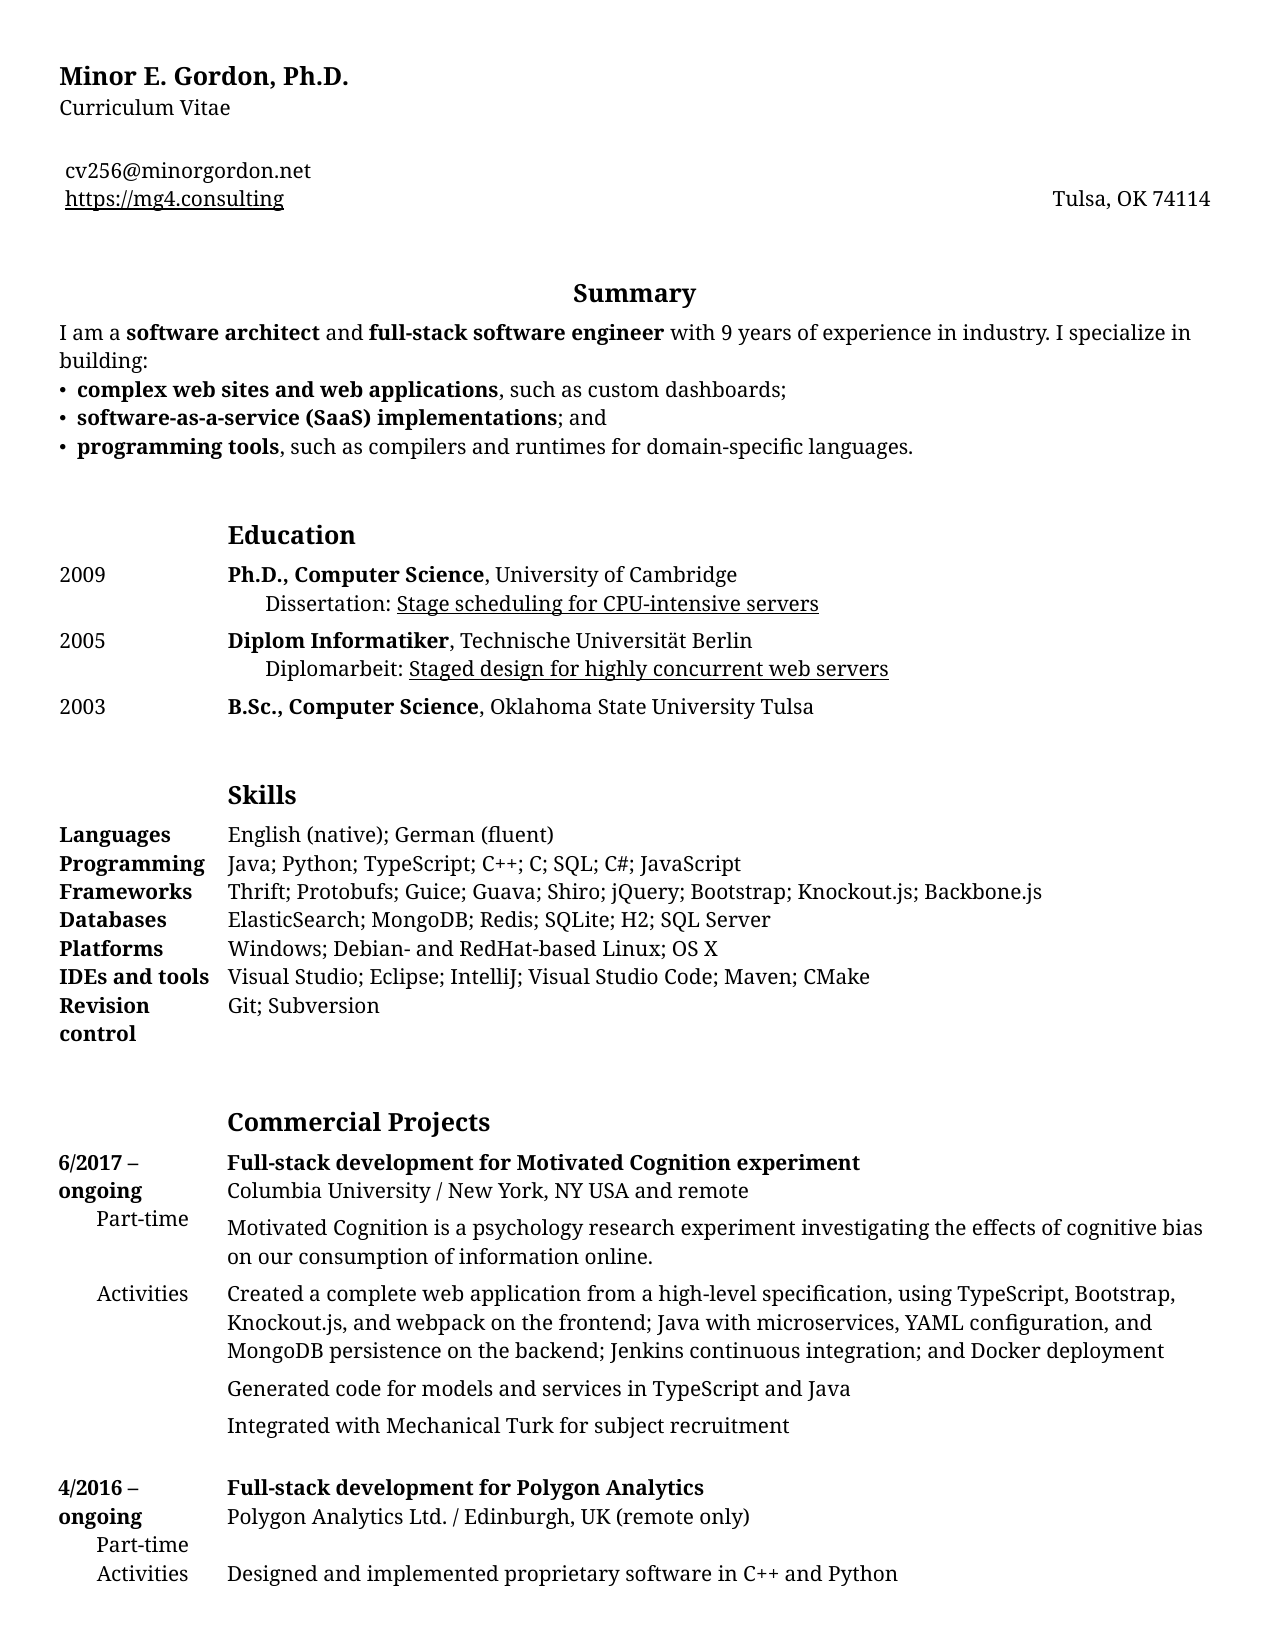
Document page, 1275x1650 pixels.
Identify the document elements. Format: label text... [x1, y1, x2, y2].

table_cell Platforms [59, 934, 228, 962]
table_cell 4/2016 – ongoing Part-time [58, 1474, 227, 1559]
table_cell Visual Studio; Eclipse; IntelliJ; Visual Studio Code; Maven; CMake [228, 963, 1217, 991]
text Curriculum Vitae [59, 93, 1216, 122]
table_cell IDEs and tools [59, 963, 228, 991]
table_cell Windows; Debian- and RedHat-based Linux; OS X [228, 934, 1217, 962]
table_cell Activities [58, 1559, 227, 1587]
table_header cv256@minorgordon.net https://mg4.consulting [59, 150, 637, 218]
table_cell Activities [58, 1279, 227, 1439]
table_cell Languages [59, 820, 228, 849]
table_cell 2003 [59, 692, 228, 720]
table_cell 2009 [59, 560, 228, 626]
table_cell 2005 [59, 626, 228, 692]
table_cell Java; Python; TypeScript; C++; C; SQL; C#; JavaScript [228, 849, 1217, 877]
table_header Summary [59, 275, 1217, 318]
table_cell 6/2017 – ongoing Part-time [58, 1148, 227, 1279]
table_header Skills [228, 777, 1217, 820]
table_cell Git; Subversion [228, 991, 1217, 1048]
table_cell Thrift; Protobufs; Guice; Guava; Shiro; jQuery; Bootstrap; Knockout.js; Backbone.js [228, 877, 1217, 906]
table_cell B.Sc., Computer Science, Oklahoma State University Tulsa [228, 692, 1216, 720]
table_header Education [228, 517, 1216, 560]
table_cell Ph.D., Computer Science, University of Cambridge Dissertation: Stage scheduling for CPU-intensive servers [228, 560, 1216, 626]
table_cell Full-stack development for Polygon Analytics Polygon Analytics Ltd. / Edinburgh, UK (remote only) [227, 1474, 1216, 1559]
table_cell ElasticSearch; MongoDB; Redis; SQLite; H2; SQL Server [228, 906, 1217, 934]
table_cell English (native); German (fluent) [228, 820, 1217, 849]
table_cell Frameworks [59, 877, 228, 906]
table_header [59, 777, 228, 820]
table_header [59, 517, 228, 560]
table_cell Revision control [59, 991, 228, 1048]
text Minor E. Gordon, Ph.D. [59, 59, 1216, 93]
table_cell Designed and implemented proprietary software in C++ and Python [227, 1559, 1216, 1587]
table_cell [58, 1440, 227, 1473]
table_header Tulsa, OK 74114 [638, 150, 1216, 218]
table_cell Programming [59, 849, 228, 877]
table_cell Diplom Informatiker, Technische Universität Berlin Diplomarbeit: Staged design for highly concurrent web servers [228, 626, 1216, 692]
table_header [58, 1105, 227, 1148]
table_cell I am a software architect and full-stack software engineer with 9 years of experience in industry. I specialize in building: complex web sites and web applications, such as custom dashboards; software-as-a-service (SaaS) implementations; and programming tools, such as compilers and runtimes for domain-specific languages. [59, 318, 1217, 460]
table_cell Created a complete web application from a high-level specification, using TypeScript, Bootstrap, Knockout.js, and webpack on the frontend; Java with microservices, YAML configuration, and MongoDB persistence on the backend; Jenkins continuous integration; and Docker deployment Generated code for models and services in TypeScript and Java Integrated with Mechanical Turk for subject recruitment [227, 1279, 1216, 1439]
table_cell [227, 1440, 1216, 1473]
table_header Commercial Projects [227, 1105, 1216, 1148]
table_cell Full-stack development for Motivated Cognition experiment Columbia University / New York, NY USA and remote Motivated Cognition is a psychology research experiment investigating the effects of cognitive bias on our consumption of information online. [227, 1148, 1216, 1279]
table_cell Databases [59, 906, 228, 934]
